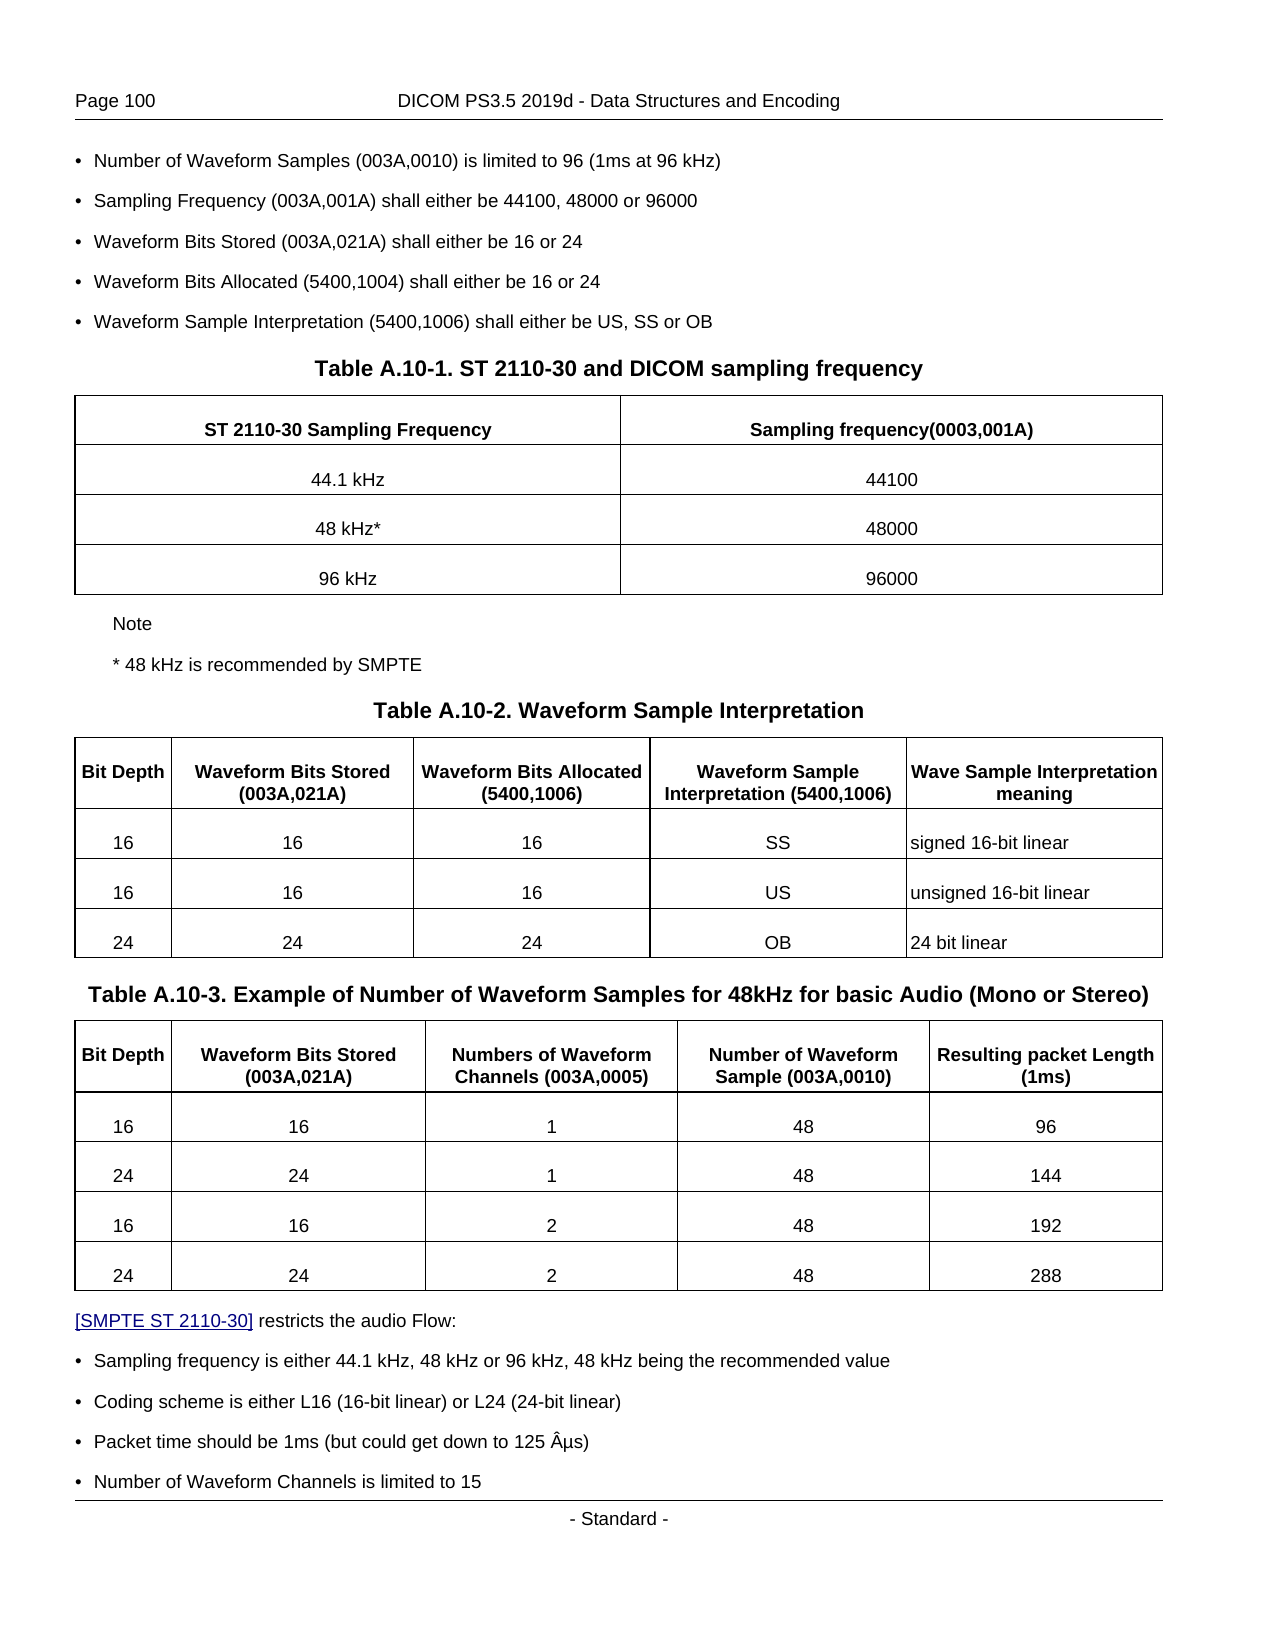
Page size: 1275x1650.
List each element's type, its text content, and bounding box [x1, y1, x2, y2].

text • Number of Waveform Channels is limited to 15 [75, 1471, 1162, 1493]
table_cell SS [651, 809, 906, 858]
table_cell 16 [76, 1192, 171, 1241]
text • Sampling Frequency (003A,001A) shall either be 44100, 48000 or 96000 [75, 190, 1162, 212]
table_cell US [651, 859, 906, 908]
table_cell 96000 [621, 545, 1162, 593]
table_header Number of Waveform Sample (003A,0010) [678, 1021, 929, 1091]
text Note [112, 613, 1125, 635]
table_header ST 2110-30 Sampling Frequency [76, 396, 620, 444]
text • Waveform Sample Interpretation (5400,1006) shall either be US, SS or OB [75, 311, 1162, 333]
table_header Sampling frequency(0003,001A) [621, 396, 1162, 444]
table_cell 96 [930, 1093, 1162, 1141]
table_header Resulting packet Length (1ms) [930, 1021, 1162, 1091]
table_cell 24 bit linear [907, 909, 1162, 957]
table_cell 144 [930, 1142, 1162, 1191]
table_cell 44100 [621, 445, 1162, 494]
table_cell 24 [76, 1142, 171, 1191]
table_header Bit Depth [76, 738, 171, 808]
table_cell 16 [76, 859, 171, 908]
table_cell 48 [678, 1192, 929, 1241]
text • Waveform Bits Allocated (5400,1004) shall either be 16 or 24 [75, 271, 1162, 292]
text Table A.10-1. ST 2110-30 and DICOM sampling frequency [75, 355, 1162, 381]
table_cell 2 [426, 1242, 677, 1290]
text • Sampling frequency is either 44.1 kHz, 48 kHz or 96 kHz, 48 kHz being the recommended value [75, 1350, 1162, 1372]
table_cell 16 [172, 859, 413, 908]
text • Coding scheme is either L16 (16-bit linear) or L24 (24-bit linear) [75, 1391, 1162, 1412]
table_cell 24 [76, 1242, 171, 1290]
table_cell 16 [172, 809, 413, 858]
table_cell 44.1 kHz [76, 445, 620, 494]
table_cell 16 [172, 1192, 425, 1241]
table_cell 16 [76, 809, 171, 858]
text • Number of Waveform Samples (003A,0010) is limited to 96 (1ms at 96 kHz) [75, 150, 1162, 172]
table_header Waveform Bits Stored (003A,021A) [172, 1021, 425, 1091]
table_header Waveform Bits Stored (003A,021A) [172, 738, 413, 808]
table_header Numbers of Waveform Channels (003A,0005) [426, 1021, 677, 1091]
table_cell 24 [172, 1142, 425, 1191]
table_cell 48 kHz* [76, 495, 620, 544]
table_cell 192 [930, 1192, 1162, 1241]
table_cell unsigned 16-bit linear [907, 859, 1162, 908]
table_cell 96 kHz [76, 545, 620, 593]
table_header Waveform Sample Interpretation (5400,1006) [651, 738, 906, 808]
table_cell 16 [76, 1093, 171, 1141]
table_cell 1 [426, 1093, 677, 1141]
text * 48 kHz is recommended by SMPTE [112, 653, 1125, 675]
table_cell 24 [414, 909, 649, 957]
table_header Waveform Bits Allocated (5400,1006) [414, 738, 649, 808]
table_cell 2 [426, 1192, 677, 1241]
table_cell 48 [678, 1142, 929, 1191]
table_cell 16 [414, 809, 649, 858]
text Table A.10-2. Waveform Sample Interpretation [75, 698, 1162, 723]
table_cell 24 [172, 909, 413, 957]
table_cell OB [651, 909, 906, 957]
table_header Wave Sample Interpretation meaning [907, 738, 1162, 808]
text [SMPTE ST 2110-30] restricts the audio Flow: [75, 1310, 1162, 1332]
table_cell 16 [414, 859, 649, 908]
table_cell 1 [426, 1142, 677, 1191]
table_cell 16 [172, 1093, 425, 1141]
table_cell 24 [76, 909, 171, 957]
table_cell 48 [678, 1242, 929, 1290]
table_cell 48 [678, 1093, 929, 1141]
text • Waveform Bits Stored (003A,021A) shall either be 16 or 24 [75, 231, 1162, 252]
table_cell 24 [172, 1242, 425, 1290]
text Table A.10-3. Example of Number of Waveform Samples for 48kHz for basic Audio (Mono or Stereo) [75, 981, 1162, 1007]
text • Packet time should be 1ms (but could get down to 125 Âµs) [75, 1431, 1162, 1452]
table_cell signed 16-bit linear [907, 809, 1162, 858]
table_cell 288 [930, 1242, 1162, 1290]
table_header Bit Depth [76, 1021, 171, 1091]
table_cell 48000 [621, 495, 1162, 544]
